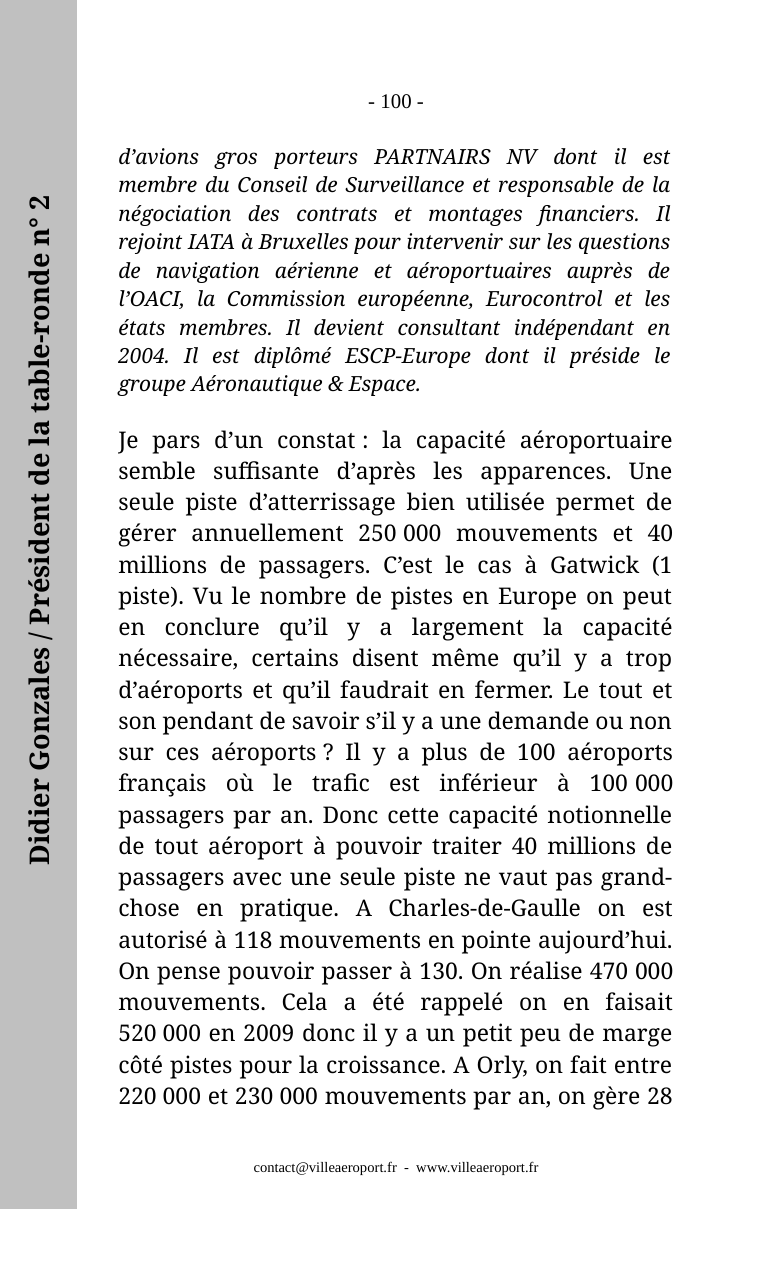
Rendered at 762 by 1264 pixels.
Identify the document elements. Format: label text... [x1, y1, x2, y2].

text Je pars d’un constat : la capacité aéroportuaire semble suffisante d’après les apparences. Une seule piste d’atterrissage bien utilisée permet de gérer annuellement 250 000 mouvements et 40 millions de passagers. C’est le cas à Gatwick (1 piste). Vu le nombre de pistes en Europe on peut en conclure qu’il y a largement la capacité nécessaire, certains disent même qu’il y a trop d’aéroports et qu’il faudrait en fermer. Le tout et son pendant de savoir s’il y a une demande ou non sur ces aéroports ? Il y a plus de 100 aéroports français où le trafic est inférieur à 100 000 passagers par an. Donc cette capacité notionnelle de tout aéroport à pouvoir traiter 40 millions de passagers avec une seule piste ne vaut pas grand-chose en pratique. A Charles-de-Gaulle on est autorisé à 118 mouvements en pointe aujourd’hui. On pense pouvoir passer à 130. On réalise 470 000 mouvements. Cela a été rappelé on en faisait 520 000 en 2009 donc il y a un petit peu de marge côté pistes pour la croissance. A Orly, on fait entre 220 000 et 230 000 mouvements par an, on gère 28 [118, 423, 673, 1111]
text d’avions gros porteurs PARTNAIRS NV dont il est membre du Conseil de Surveillance et responsable de la négociation des contrats et montages financiers. Il rejoint IATA à Bruxelles pour intervenir sur les questions de navigation aérienne et aéroportuaires auprès de l’OACI, la Commission européenne, Eurocontrol et les états membres. Il devient consultant indépendant en 2004. Il est diplômé ESCP-Europe dont il préside le groupe Aéronautique & Espace. [118, 142, 673, 398]
text Didier Gonzales / Président de la table-ronde n° 2 [0, 187, 77, 865]
